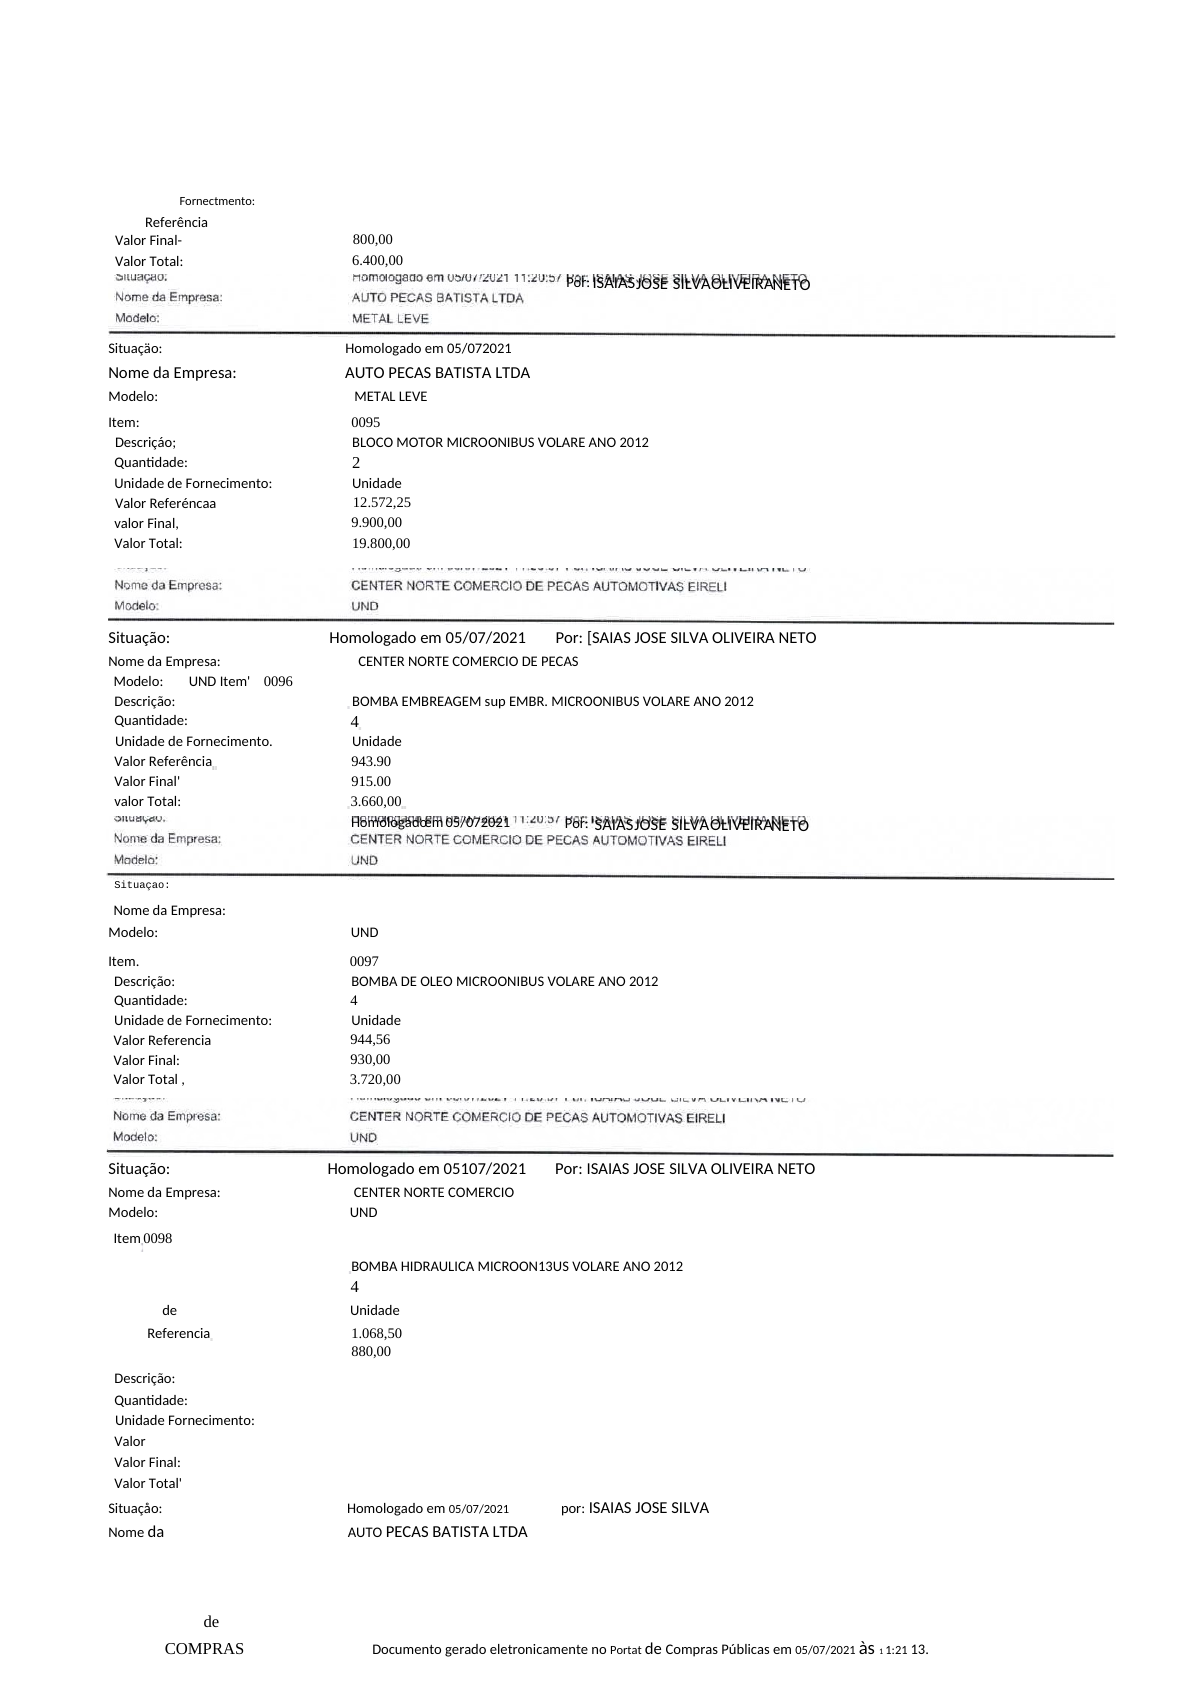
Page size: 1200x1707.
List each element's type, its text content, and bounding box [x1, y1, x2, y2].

text [108, 554, 1108, 568]
text Situação: Homologado em 05/07/2021 Por: [SAIAS JOSE SILVA OLIVEIRA NETO [108, 625, 1108, 647]
table_cell 2 [350, 453, 655, 474]
table_cell valor Total: [114, 792, 349, 812]
table_cell Valor Referência [114, 753, 349, 772]
text Item: 0095 [108, 414, 1108, 431]
text Modelo: UND [108, 923, 1108, 941]
text BOMBA HIDRAULICA MICROON13US VOLARE ANO 2012 [108, 1257, 924, 1275]
table_cell Quantidade: [114, 453, 349, 474]
table_cell Unidade [350, 1011, 664, 1031]
table_cell Valor Final- [115, 231, 349, 252]
text Referencia 1.068,50 880,00 [147, 1324, 437, 1360]
table_cell Unidade de Fornecimento: [113, 1011, 349, 1031]
table_cell 3.720,00 [350, 1070, 664, 1090]
table_cell Valor Referéncaa [114, 494, 349, 514]
table_cell 3.660,00 [350, 792, 762, 812]
table_cell Valor Referencia [113, 1031, 349, 1051]
table_header Descriçáo; [114, 434, 349, 453]
table_cell 915.00 [350, 773, 762, 792]
text Modelo: METAL LEVE [108, 387, 1108, 405]
table_cell Unidade de Fornecimento. [114, 733, 349, 753]
table_header Descrição: [114, 692, 349, 712]
text Item0098 [113, 1230, 1108, 1251]
text Situaçao: [114, 880, 1108, 892]
table_cell Unidade de Fornecimento: [114, 474, 349, 494]
text Nome da Empresa: AUTO PECAS BATISTA LTDA [108, 362, 1108, 383]
table_cell 4 [350, 992, 664, 1011]
table_cell 4 [350, 712, 762, 732]
text Item. 0097 [108, 952, 1108, 970]
table_cell Valor Final' [114, 773, 349, 792]
text Modelo: UND Item' 0096 [113, 672, 405, 690]
table_cell 6.400,00 [350, 252, 597, 271]
table_cell Quantidade: [113, 992, 349, 1011]
table_header BOMBA DE OLEO MICROONIBUS VOLARE ANO 2012 [350, 972, 664, 992]
table_header BLOCO MOTOR MICROONIBUS VOLARE ANO 2012 [350, 434, 655, 453]
table_header Descrição: [113, 972, 349, 992]
table_cell Valor Total: [114, 535, 349, 554]
text Situação: Homologado em 05107/2021 Por: ISAIAS JOSE SILVA OLIVEIRA NETO [108, 1157, 1108, 1178]
table_cell Valor Total , [113, 1070, 349, 1090]
table_cell 943.90 [350, 753, 762, 772]
table_cell Quantidade: [114, 712, 349, 732]
table_cell Valor Final: [113, 1051, 349, 1070]
table_cell Unidade [350, 474, 655, 494]
table_cell 944,56 [350, 1031, 664, 1051]
table_cell 930,00 [350, 1051, 664, 1070]
text Modelo: UND [108, 1203, 1108, 1221]
table_cell 19.800,00 [350, 535, 655, 554]
table_cell Valor Total: [115, 252, 349, 271]
text Nome da Empresa: [113, 901, 1108, 919]
table_cell Unidade [350, 733, 762, 753]
table_cell 800,00 [350, 231, 597, 252]
table_header BOMBA EMBREAGEM sup EMBR. MICROONIBUS VOLARE ANO 2012 [350, 692, 762, 712]
text [108, 1090, 1108, 1098]
table_cell 12.572,25 [350, 494, 655, 514]
text Nome da Empresa: CENTER NORTE COMERCIO DE PECAS [108, 652, 1108, 669]
text 4 [350, 1277, 1108, 1296]
text [114, 812, 1108, 816]
text de Unidade [108, 1301, 1108, 1319]
text Situaçäo: Homologado em 05/072021 [108, 338, 1108, 357]
table_cell valor Final, [114, 514, 349, 534]
table_cell 9.900,00 [350, 514, 655, 534]
text Nome da Empresa: CENTER NORTE COMERCIO [108, 1183, 1108, 1201]
